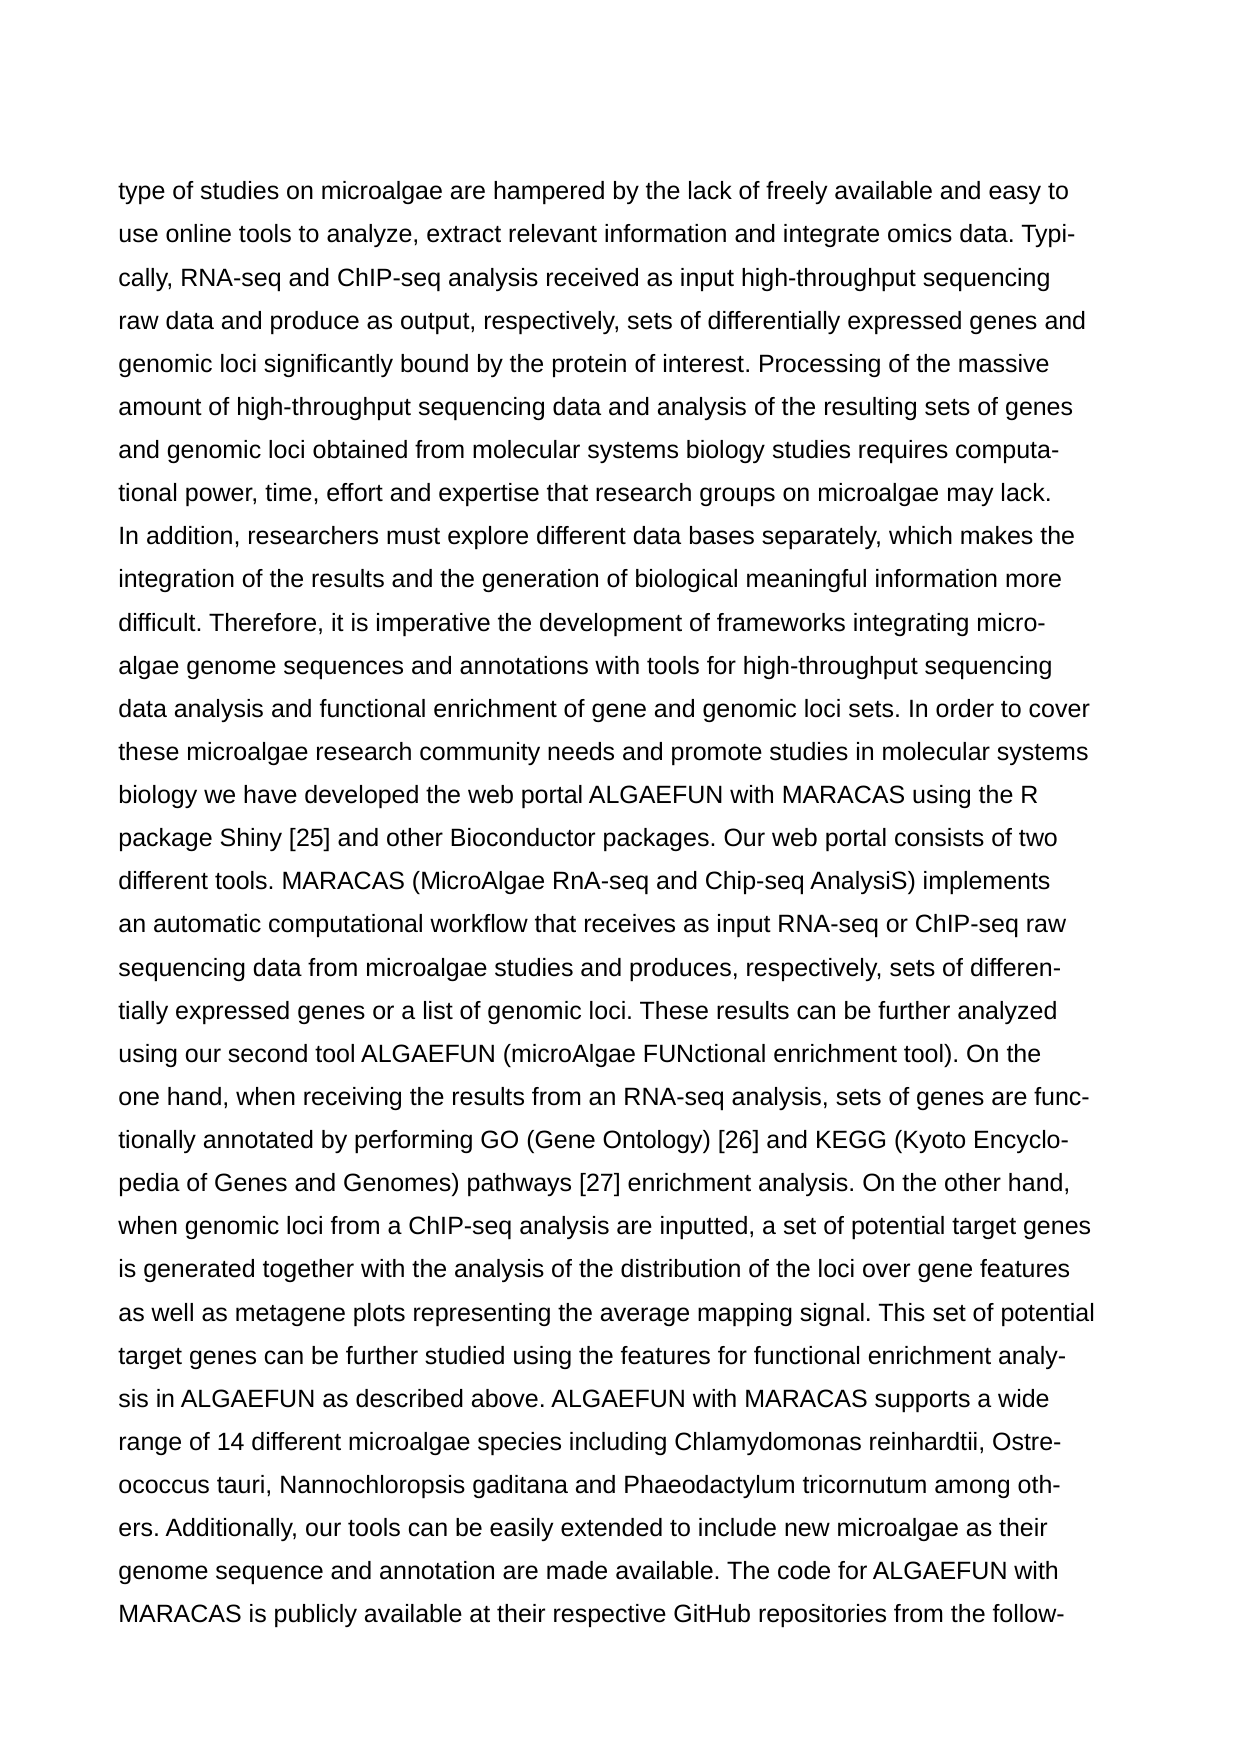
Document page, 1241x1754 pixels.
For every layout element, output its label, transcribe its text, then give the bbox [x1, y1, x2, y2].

text tially expressed genes or a list of genomic loci. These results can be further analyzed [118, 996, 1122, 1024]
text cally, RNA-seq and ChIP-seq analysis received as input high-throughput sequencing [118, 263, 1122, 291]
text ers. Additionally, our tools can be easily extended to include new microalgae as their [118, 1513, 1122, 1542]
text amount of high-throughput sequencing data and analysis of the resulting sets of genes [118, 392, 1122, 421]
text sequencing data from microalgae studies and produces, respectively, sets of differen- [118, 953, 1122, 981]
text type of studies on microalgae are hampered by the lack of freely available and easy to [118, 176, 1122, 205]
text ococcus tauri, Nannochloropsis gaditana and Phaeodactylum tricornutum among oth- [118, 1470, 1122, 1499]
text biology we have developed the web portal ALGAEFUN with MARACAS using the R [118, 780, 1122, 809]
text data analysis and functional enrichment of gene and genomic loci sets. In order to cover [118, 694, 1122, 723]
text package Shiny [25] and other Bioconductor packages. Our web portal consists of two [118, 823, 1122, 852]
text and genomic loci obtained from molecular systems biology studies requires computa- [118, 435, 1122, 464]
text one hand, when receiving the results from an RNA-seq analysis, sets of genes are func- [118, 1082, 1122, 1111]
text an automatic computational workflow that receives as input RNA-seq or ChIP-seq raw [118, 909, 1122, 938]
text target genes can be further studied using the features for functional enrichment analy- [118, 1341, 1122, 1369]
text these microalgae research community needs and promote studies in molecular systems [118, 737, 1122, 766]
text genome sequence and annotation are made available. The code for ALGAEFUN with [118, 1556, 1122, 1585]
text is generated together with the analysis of the distribution of the loci over gene features [118, 1254, 1122, 1283]
text using our second tool ALGAEFUN (microAlgae FUNctional enrichment tool). On the [118, 1039, 1122, 1068]
text difficult. Therefore, it is imperative the development of frameworks integrating micro- [118, 608, 1122, 636]
text when genomic loci from a ChIP-seq analysis are inputted, a set of potential target genes [118, 1211, 1122, 1240]
text raw data and produce as output, respectively, sets of differentially expressed genes and [118, 306, 1122, 334]
text tional power, time, effort and expertise that research groups on microalgae may lack. [118, 478, 1122, 507]
text different tools. MARACAS (MicroAlgae RnA-seq and Chip-seq AnalysiS) implements [118, 866, 1122, 895]
text range of 14 different microalgae species including Chlamydomonas reinhardtii, Ostre- [118, 1427, 1122, 1456]
text tionally annotated by performing GO (Gene Ontology) [26] and KEGG (Kyoto Encyclo- [118, 1125, 1122, 1154]
text algae genome sequences and annotations with tools for high-throughput sequencing [118, 651, 1122, 679]
text integration of the results and the generation of biological meaningful information more [118, 564, 1122, 593]
text sis in ALGAEFUN as described above. ALGAEFUN with MARACAS supports a wide [118, 1384, 1122, 1413]
text pedia of Genes and Genomes) pathways [27] enrichment analysis. On the other hand, [118, 1168, 1122, 1197]
text MARACAS is publicly available at their respective GitHub repositories from the follow- [118, 1599, 1122, 1628]
text use online tools to analyze, extract relevant information and integrate omics data. Typi- [118, 219, 1122, 248]
text as well as metagene plots representing the average mapping signal. This set of potential [118, 1298, 1122, 1326]
text genomic loci significantly bound by the protein of interest. Processing of the massive [118, 349, 1122, 378]
text In addition, researchers must explore different data bases separately, which makes the [118, 521, 1122, 550]
